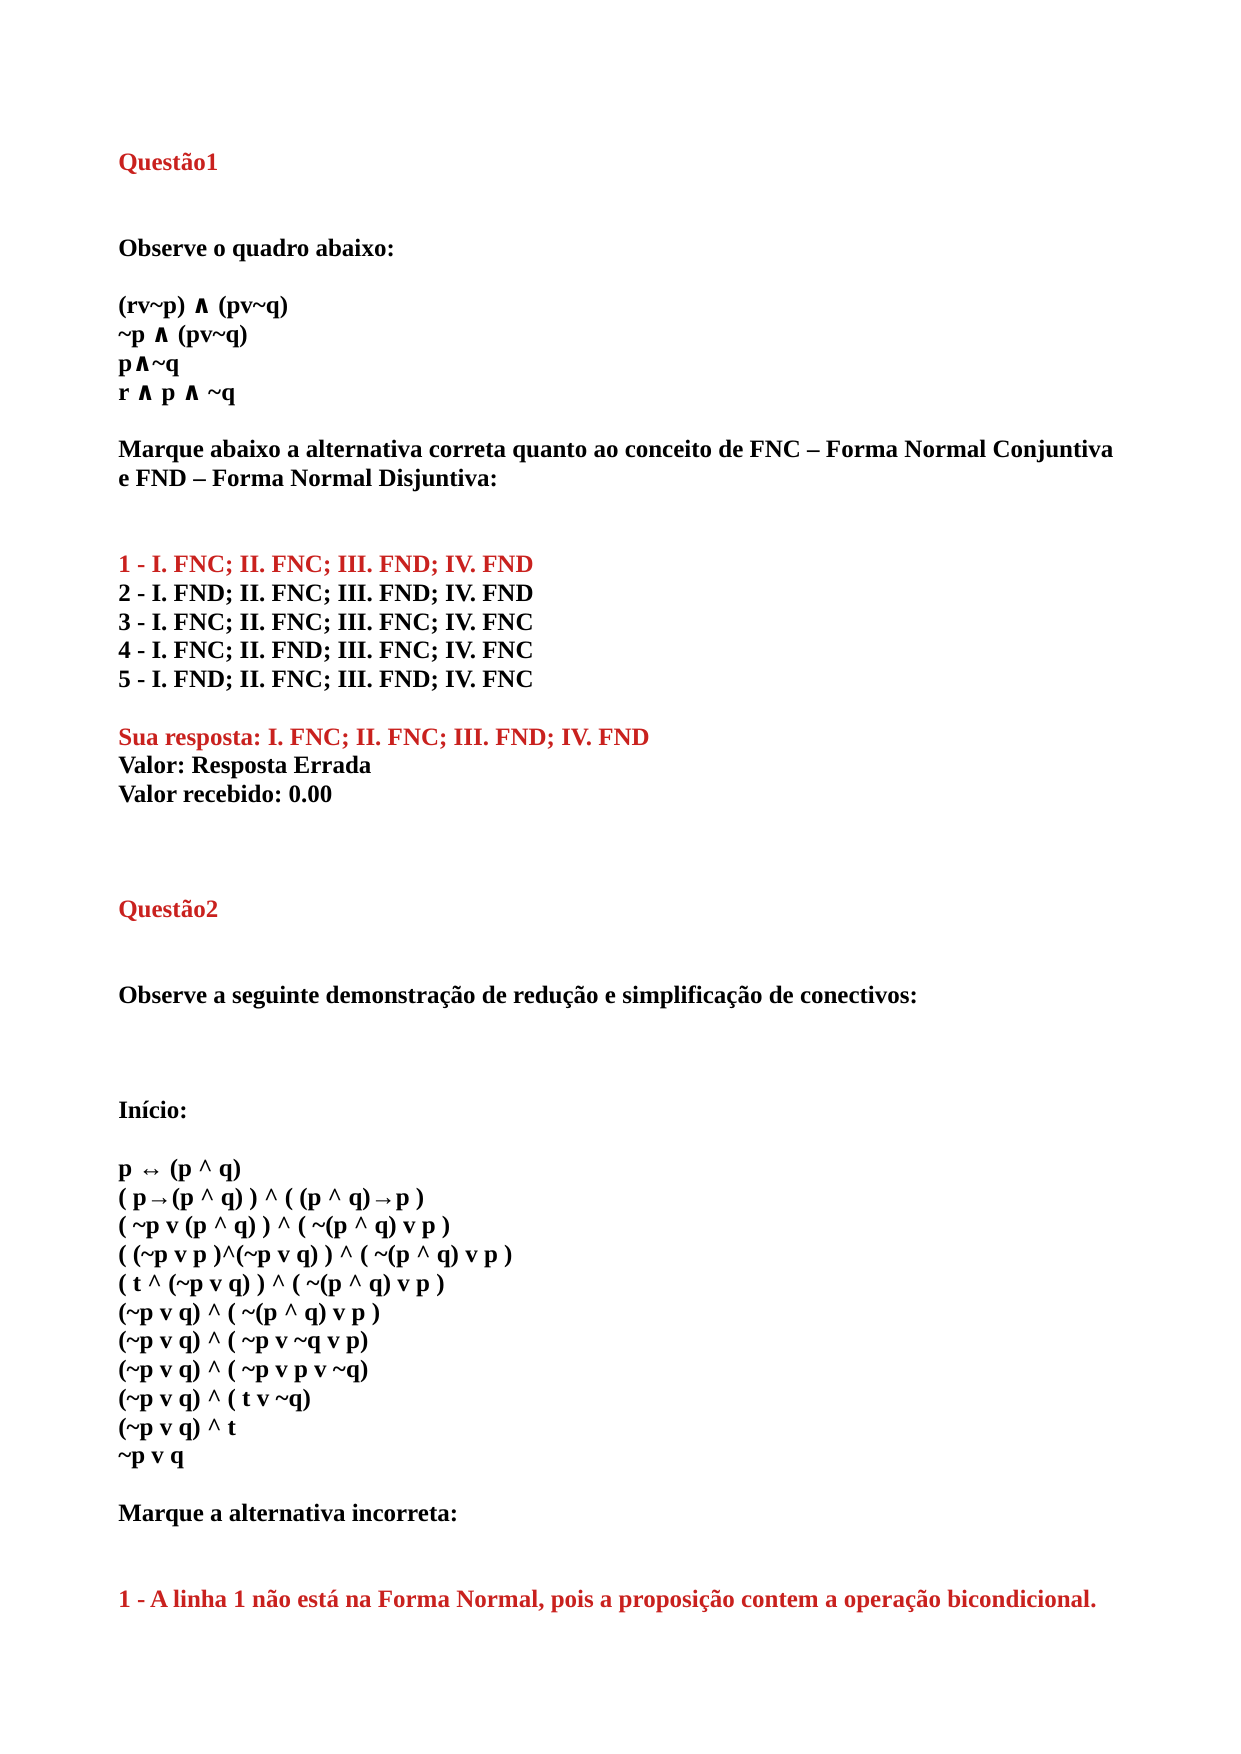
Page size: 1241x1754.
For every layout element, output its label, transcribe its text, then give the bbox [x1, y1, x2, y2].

text ( t ^ (~p v q) ) ^ ( ~(p ^ q) v p ) [118, 1268, 1122, 1297]
text Sua resposta: I. FNC; II. FNC; III. FND; IV. FND [118, 722, 1122, 751]
text (~p v q) ^ ( ~p v p v ~q) [118, 1354, 1122, 1383]
text Marque a alternativa incorreta: [118, 1498, 1122, 1527]
text ~p v q [118, 1441, 1122, 1469]
text r ∧ p ∧ ~q [118, 377, 1122, 406]
text 4 - I. FNC; II. FND; III. FNC; IV. FNC [118, 636, 1122, 664]
text Início: [118, 1096, 1122, 1124]
text Observe a seguinte demonstração de redução e simplificação de conectivos: [118, 981, 1122, 1009]
text p∧~q [118, 348, 1122, 377]
text 2 - I. FND; II. FNC; III. FND; IV. FND [118, 578, 1122, 607]
text Valor recebido: 0.00 [118, 779, 1122, 808]
text ( ~p v (p ^ q) ) ^ ( ~(p ^ q) v p ) [118, 1211, 1122, 1239]
text Observe o quadro abaixo: [118, 233, 1122, 262]
text 5 - I. FND; II. FNC; III. FND; IV. FNC [118, 664, 1122, 693]
text (~p v q) ^ ( ~(p ^ q) v p ) [118, 1297, 1122, 1326]
text (rv~p) ∧ (pv~q) [118, 291, 1122, 319]
text Valor: Resposta Errada [118, 751, 1122, 779]
text 3 - I. FNC; II. FNC; III. FNC; IV. FNC [118, 607, 1122, 636]
text Marque abaixo a alternativa correta quanto ao conceito de FNC – Forma Normal Conjuntiva e FND – Forma Normal Disjuntiva: [118, 434, 1122, 492]
text ~p ∧ (pv~q) [118, 319, 1122, 348]
text (~p v q) ^ ( ~p v ~q v p) [118, 1326, 1122, 1354]
text ( p→(p ^ q) ) ^ ( (p ^ q)→p ) [118, 1182, 1122, 1211]
text Questão1 [118, 147, 1122, 176]
text p ↔ (p ^ q) [118, 1153, 1122, 1182]
text 1 - I. FNC; II. FNC; III. FND; IV. FND [118, 549, 1122, 578]
text (~p v q) ^ ( t v ~q) [118, 1383, 1122, 1412]
text (~p v q) ^ t [118, 1412, 1122, 1441]
text 1 - A linha 1 não está na Forma Normal, pois a proposição contem a operação bicondicional. [118, 1584, 1122, 1613]
text Questão2 [118, 894, 1122, 923]
text ( (~p v p )^(~p v q) ) ^ ( ~(p ^ q) v p ) [118, 1239, 1122, 1268]
